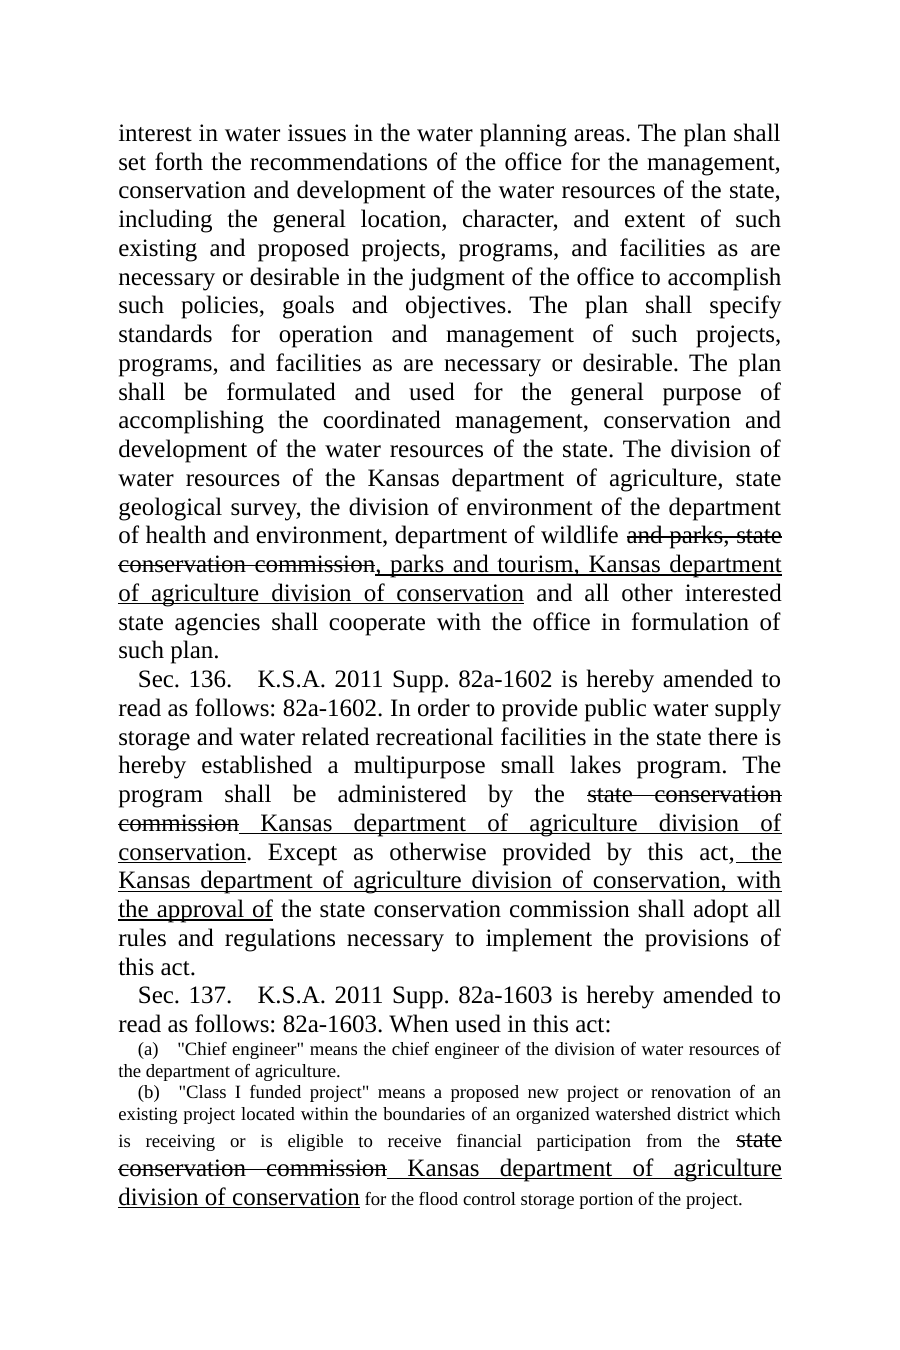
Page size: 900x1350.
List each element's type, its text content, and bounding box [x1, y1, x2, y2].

text the approval of the state conservation commission shall adopt all rules and regulations necessary to implement the provisions of this act. [118, 892, 782, 981]
text (b) "Class I funded project" means a proposed new project or renovation of an existing project located within the boundaries of an organized watershed district which is receiving or is eligible to receive financial participation from the state conservation commission Kansas department of agriculture division of conservation for the flood control storage portion of the project. [118, 1081, 782, 1211]
text interest in water issues in the water planning areas. The plan shall set forth the recommendations of the office for the management, conservation and development of the water resources of the state, including the general location, character, and extent of such existing and proposed projects, programs, and facilities as are necessary or desirable in the judgment of the office to accomplish such policies, goals and objectives. The plan shall specify standards for operation and management of such projects, programs, and facilities as are necessary or desirable. The plan shall be formulated and used for the general purpose of accomplishing the coordinated management, conservation and development of the water resources of the state. The division of water resources of the Kansas department of agriculture, state geological survey, the division of environment of the department of health and environment, department of wildlife and parks, state conservation commission, parks and tourism, Kansas department of agriculture division of conservation and all other interested state agencies shall cooperate with the office in formulation of such plan. [118, 118, 782, 664]
text (a) "Chief engineer" means the chief engineer of the division of water resources of the department of agriculture. [118, 1038, 782, 1081]
text Sec. 137. K.S.A. 2011 Supp. 82a-1603 is hereby amended to read as follows: 82a-1603. When used in this act: [118, 981, 782, 1038]
text Sec. 136. K.S.A. 2011 Supp. 82a-1602 is hereby amended to read as follows: 82a-1602. In order to provide public water supply storage and water related recreational facilities in the state there is hereby established a multipurpose small lakes program. The program shall be administered by the state conservation commission Kansas department of agriculture division of conservation. Except as otherwise provided by this act, the Kansas department of agriculture division of conservation, with [118, 664, 782, 891]
